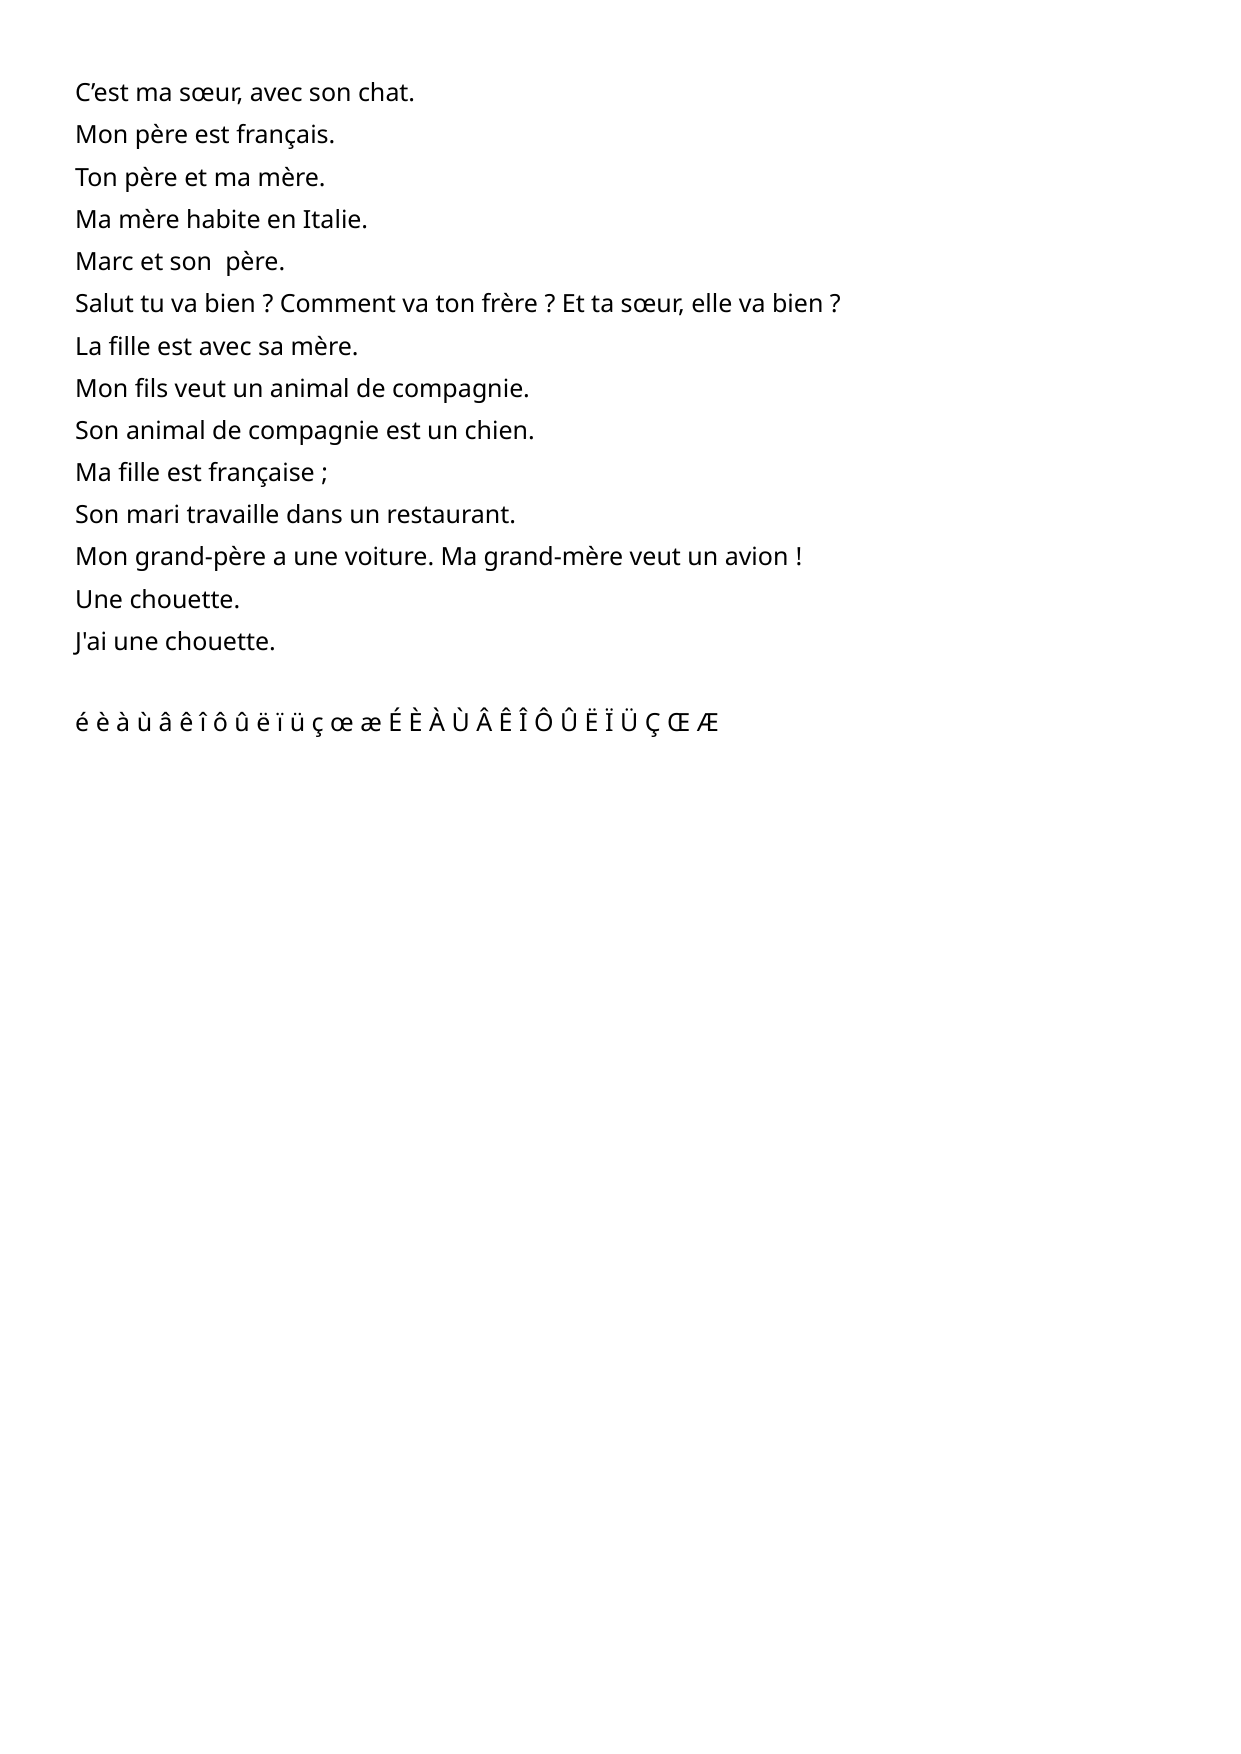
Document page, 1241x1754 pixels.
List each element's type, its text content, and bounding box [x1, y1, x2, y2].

text Ton père et ma mère. [75, 159, 1165, 193]
text Ma fille est française ; [75, 455, 1165, 489]
text Mon fils veut un animal de compagnie. [75, 370, 1165, 404]
text La fille est avec sa mère. [75, 328, 1165, 362]
text J'ai une chouette. [75, 623, 1165, 657]
text Mon père est français. [75, 117, 1165, 151]
text é è à ù â ê î ô û ë ï ü ç œ æ É È À Ù Â Ê Î Ô Û Ë Ï Ü Ç Œ Æ [75, 704, 1165, 739]
text Son mari travaille dans un restaurant. [75, 497, 1165, 531]
text Son animal de compagnie est un chien. [75, 412, 1165, 447]
text Marc et son père. [75, 244, 1165, 278]
text C’est ma sœur, avec son chat. [75, 75, 1165, 109]
text Ma mère habite en Italie. [75, 202, 1165, 236]
text Salut tu va bien ? Comment va ton frère ? Et ta sœur, elle va bien ? [75, 286, 1165, 320]
text Une chouette. [75, 581, 1165, 615]
text Mon grand-père a une voiture. Ma grand-mère veut un avion ! [75, 539, 1165, 573]
